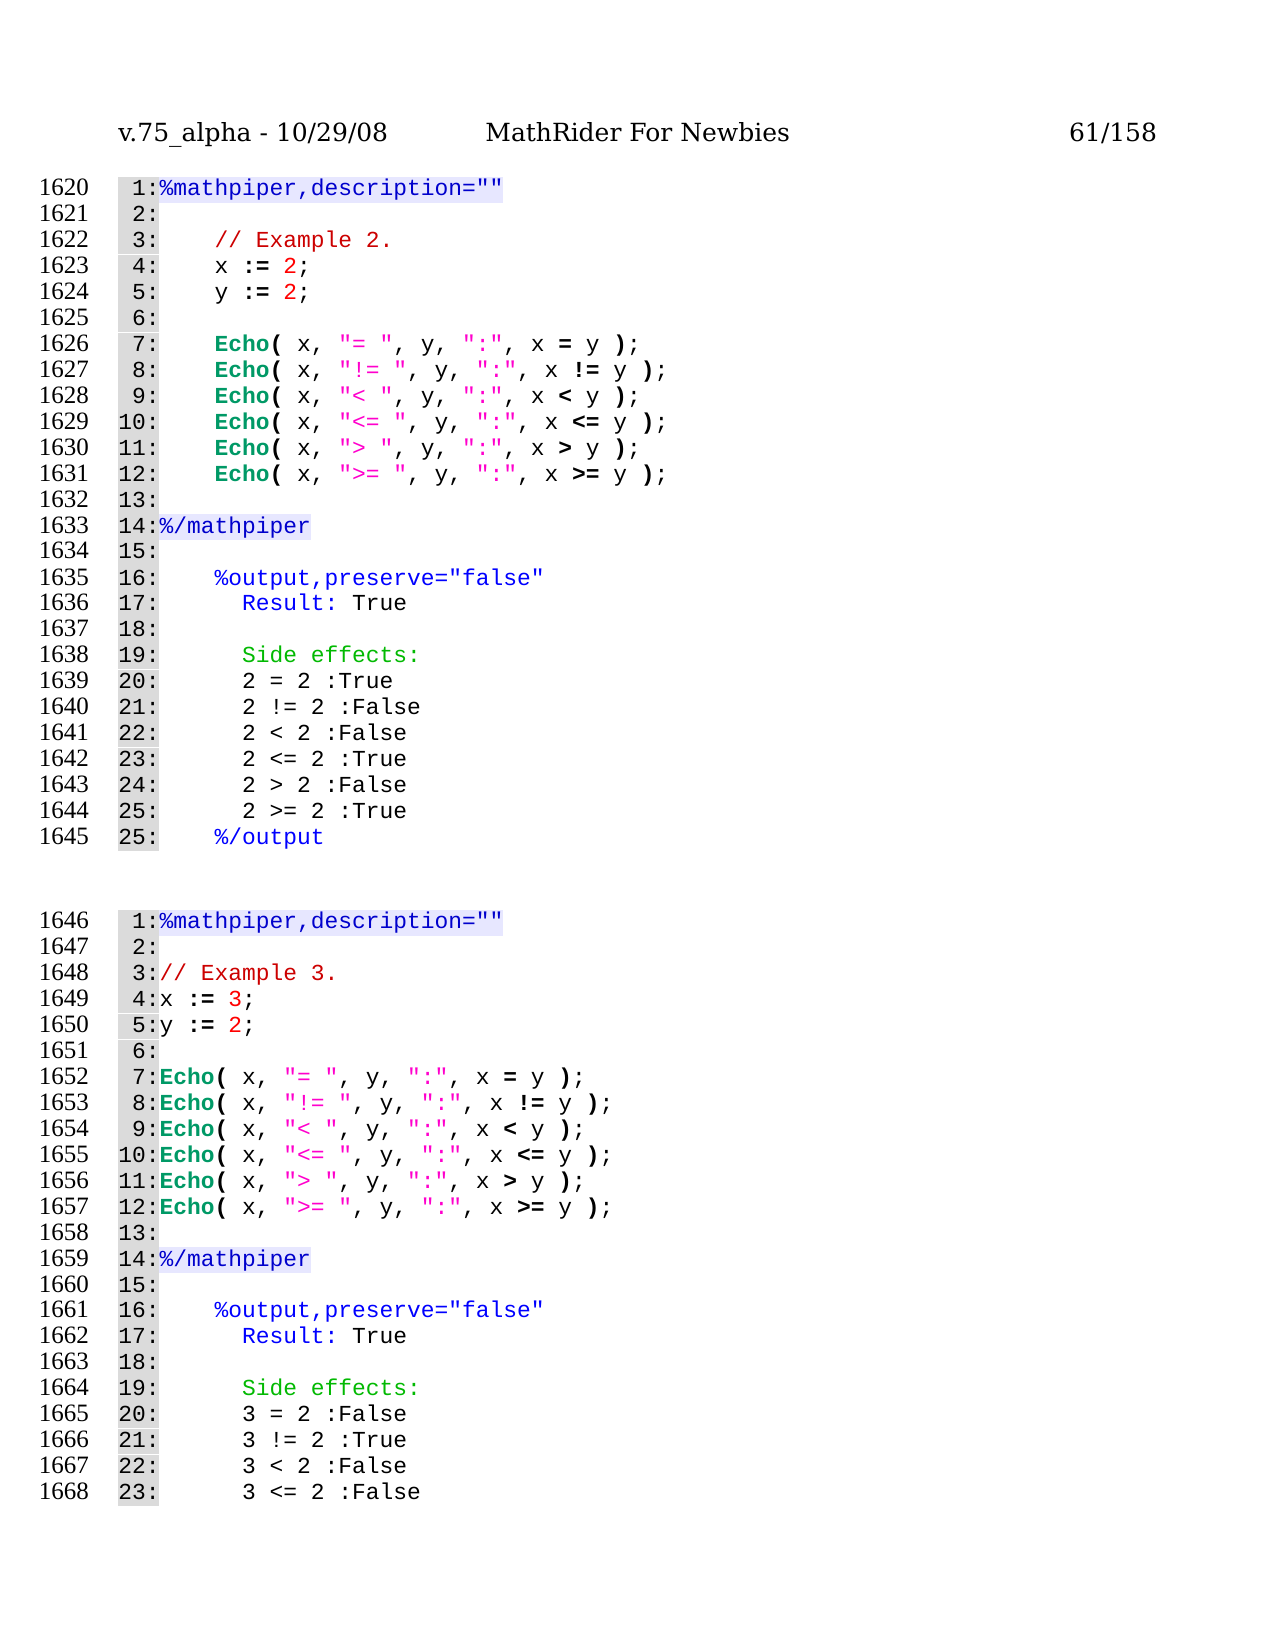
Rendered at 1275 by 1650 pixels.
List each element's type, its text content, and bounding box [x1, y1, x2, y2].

text 1:%mathpiper,description="" [118, 910, 1157, 936]
text 19: Side effects: [118, 644, 1157, 669]
text 19: Side effects: [118, 1377, 1157, 1403]
text 18: [118, 618, 1157, 644]
text 10: Echo( x, "<= ", y, ":", x <= y ); [118, 410, 1157, 436]
text 15: [118, 1273, 1157, 1299]
text 4: x := 2; [118, 254, 1157, 281]
text 14:%/mathpiper [118, 1247, 1157, 1273]
text 2: [118, 203, 1157, 229]
text 22: 2 < 2 :False [118, 721, 1157, 747]
text 12:Echo( x, ">= ", y, ":", x >= y ); [118, 1195, 1157, 1221]
text 13: [118, 488, 1157, 514]
text 18: [118, 1351, 1157, 1377]
text 6: [118, 306, 1157, 332]
text 25: %/output [118, 825, 1157, 851]
text 6: [118, 1039, 1157, 1065]
text 3: // Example 2. [118, 229, 1157, 254]
text 7:Echo( x, "= ", y, ":", x = y ); [118, 1065, 1157, 1091]
text 3:// Example 3. [118, 962, 1157, 988]
text 8: Echo( x, "!= ", y, ":", x != y ); [118, 358, 1157, 384]
text 13: [118, 1221, 1157, 1247]
text 23: 2 <= 2 :True [118, 747, 1157, 773]
text 23: 3 <= 2 :False [118, 1480, 1157, 1506]
text 14:%/mathpiper [118, 514, 1157, 540]
text 24: 2 > 2 :False [118, 773, 1157, 799]
text 17: Result: True [118, 592, 1157, 618]
text 12: Echo( x, ">= ", y, ":", x >= y ); [118, 462, 1157, 488]
text 4:x := 3; [118, 988, 1157, 1013]
text 20: 2 = 2 :True [118, 669, 1157, 696]
text 15: [118, 540, 1157, 566]
text 11:Echo( x, "> ", y, ":", x > y ); [118, 1169, 1157, 1195]
text 11: Echo( x, "> ", y, ":", x > y ); [118, 436, 1157, 462]
text 7: Echo( x, "= ", y, ":", x = y ); [118, 332, 1157, 358]
text 21: 3 != 2 :True [118, 1428, 1157, 1454]
text 16: %output,preserve="false" [118, 566, 1157, 592]
text 9:Echo( x, "< ", y, ":", x < y ); [118, 1117, 1157, 1143]
text 20: 3 = 2 :False [118, 1403, 1157, 1428]
text 5: y := 2; [118, 281, 1157, 306]
text 16: %output,preserve="false" [118, 1299, 1157, 1325]
text 9: Echo( x, "< ", y, ":", x < y ); [118, 384, 1157, 410]
text 25: 2 >= 2 :True [118, 799, 1157, 825]
text 1:%mathpiper,description="" [118, 177, 1157, 203]
text 2: [118, 936, 1157, 962]
text 8:Echo( x, "!= ", y, ":", x != y ); [118, 1091, 1157, 1117]
text 10:Echo( x, "<= ", y, ":", x <= y ); [118, 1143, 1157, 1169]
text 17: Result: True [118, 1325, 1157, 1351]
text 22: 3 < 2 :False [118, 1454, 1157, 1480]
text 21: 2 != 2 :False [118, 696, 1157, 721]
text 5:y := 2; [118, 1013, 1157, 1039]
